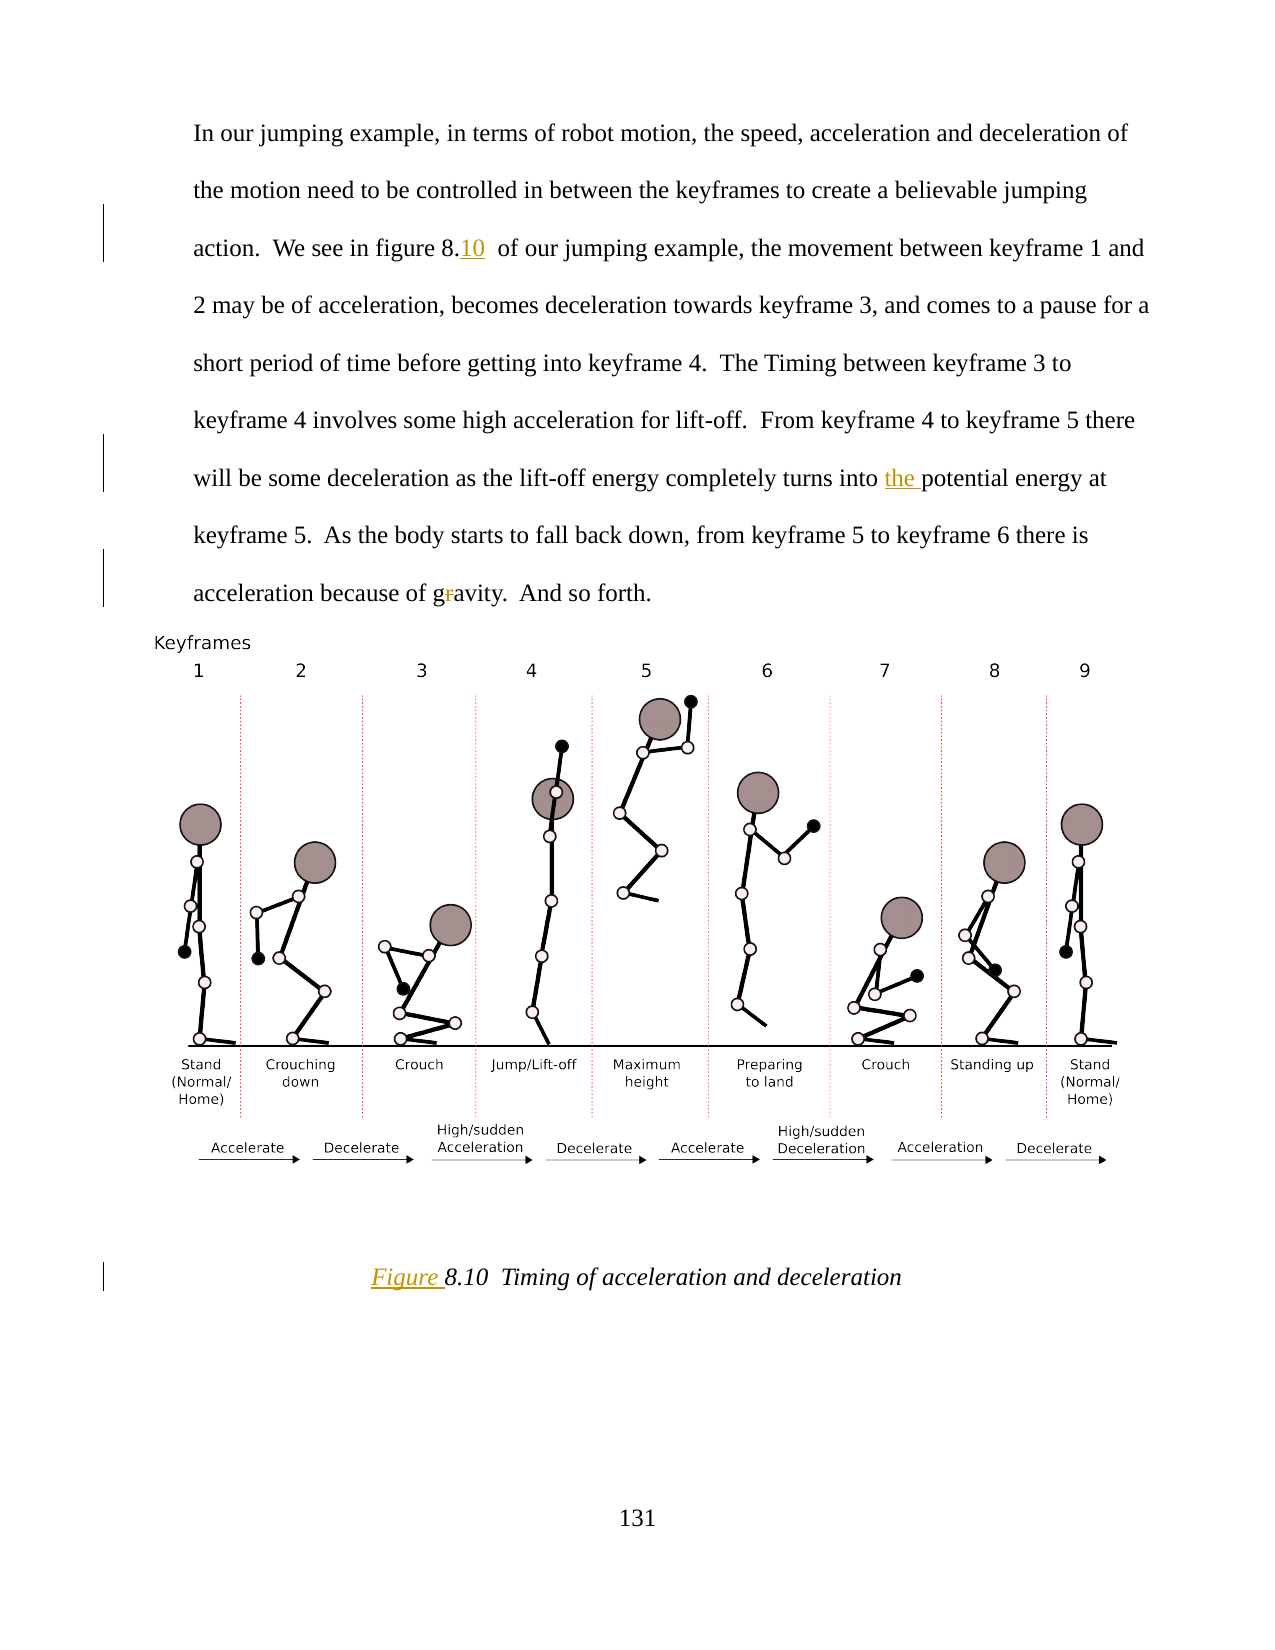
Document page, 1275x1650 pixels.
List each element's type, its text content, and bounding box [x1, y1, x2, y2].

picture [155, 635, 1120, 1164]
text Figure 8.10 Timing of acceleration and deceleration [118, 1262, 1157, 1291]
text In our jumping example, in terms of robot motion, the speed, acceleration and deceleration of the motion need to be controlled in between the keyframes to create a believable jumping action. We see in figure 8.10 of our jumping example, the movement between keyframe 1 and 2 may be of acceleration, becomes deceleration towards keyframe 3, and comes to a pause for a short period of time before getting into keyframe 4. The Timing between keyframe 3 to keyframe 4 involves some high acceleration for lift-off. From keyframe 4 to keyframe 5 there will be some deceleration as the lift-off energy completely turns into the potential energy at keyframe 5. As the body starts to fall back down, from keyframe 5 to keyframe 6 there is acceleration because of gavity. And so forth. [193, 118, 1157, 607]
